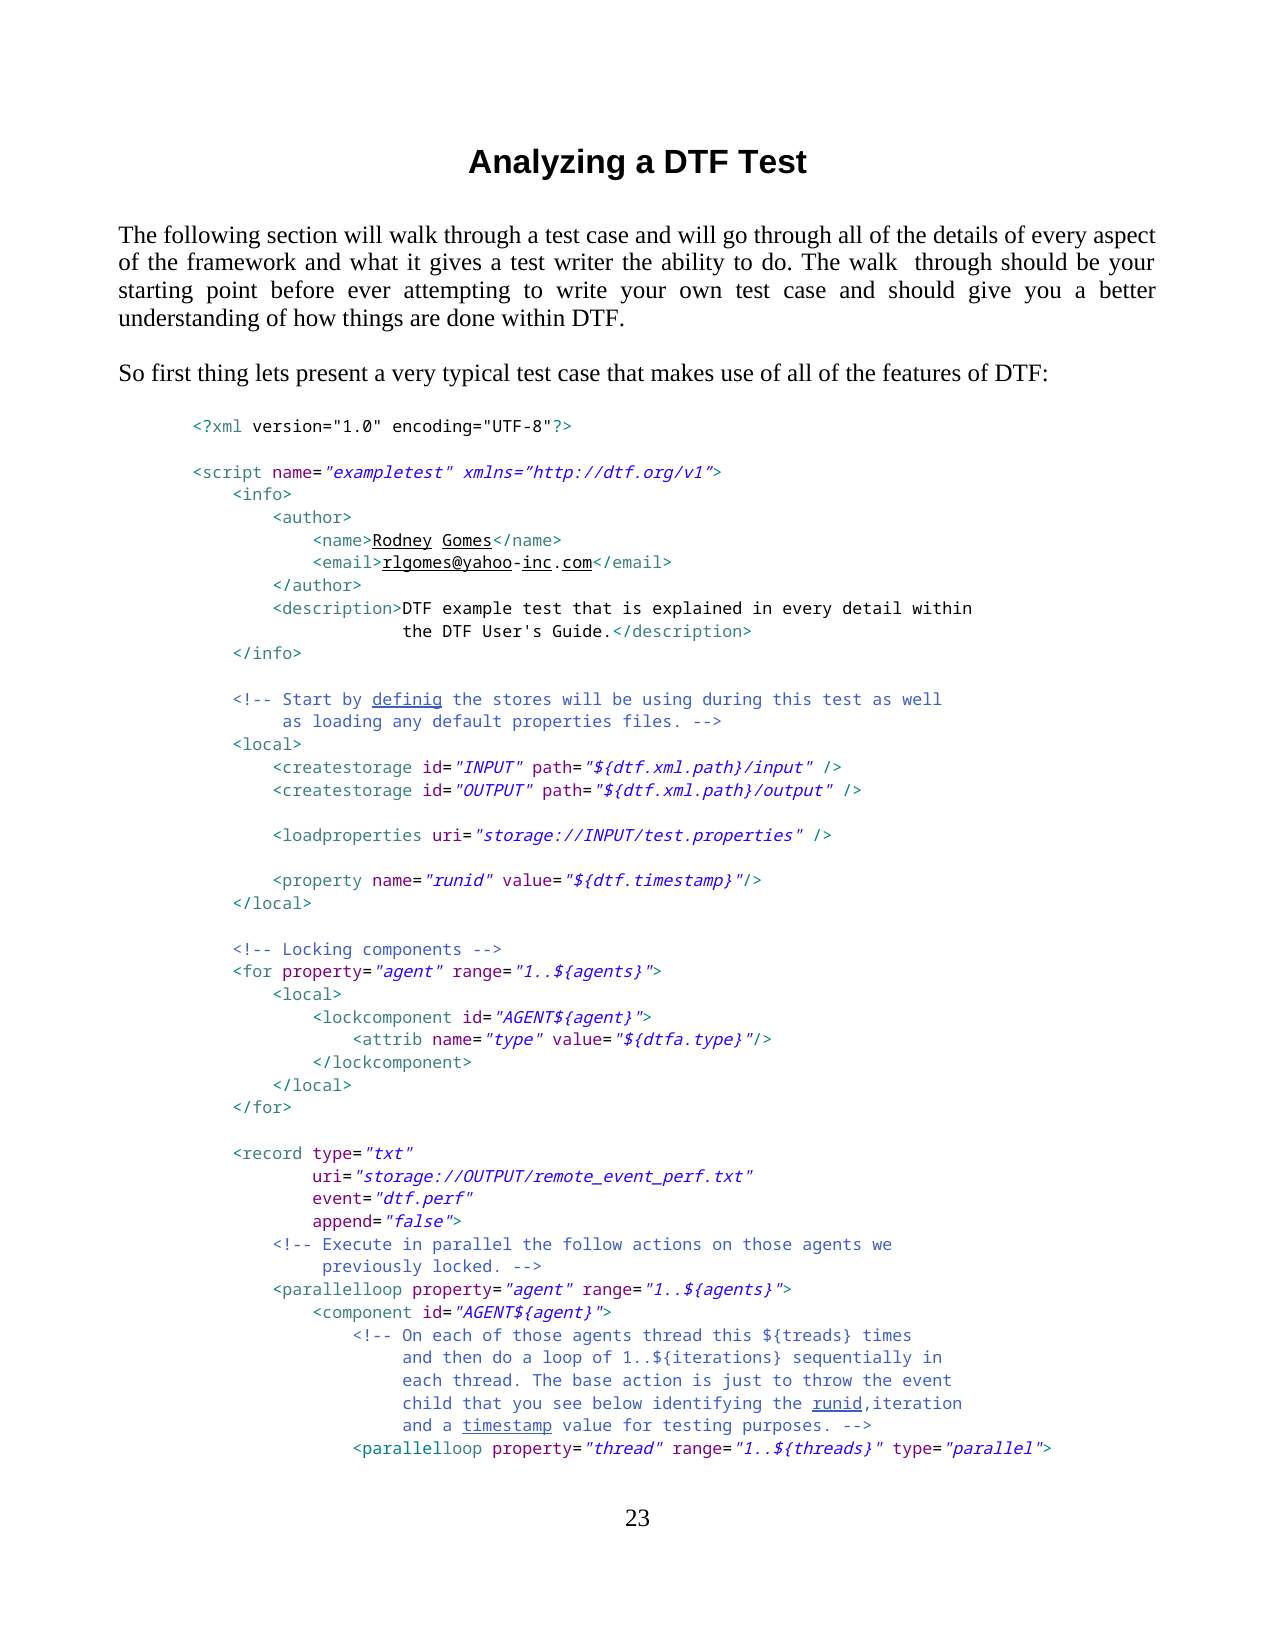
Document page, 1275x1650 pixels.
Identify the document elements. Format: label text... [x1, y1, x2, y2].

text as loading any default properties files. --> [192, 710, 1157, 733]
text and a timestamp value for testing purposes. --> [192, 1414, 1157, 1437]
text </local> [192, 1073, 1157, 1096]
text <info> [192, 483, 1157, 506]
text append="false"> [192, 1209, 1157, 1232]
text <createstorage id="OUTPUT" path="${dtf.xml.path}/output" /> [192, 778, 1157, 801]
text <component id="AGENT${agent}"> [192, 1300, 1157, 1323]
text the DTF User's Guide.</description> [192, 619, 1157, 642]
text </author> [192, 574, 1157, 596]
subtitle Analyzing a DTF Test [118, 143, 1157, 181]
text </lockcomponent> [192, 1051, 1157, 1073]
text uri="storage://OUTPUT/remote_event_perf.txt" [192, 1164, 1157, 1187]
text <lockcomponent id="AGENT${agent}"> [192, 1005, 1157, 1028]
text previously locked. --> [192, 1255, 1157, 1278]
text <for property="agent" range="1..${agents}"> [192, 960, 1157, 982]
text <loadproperties uri="storage://INPUT/test.properties" /> [192, 823, 1157, 846]
text <parallelloop property="agent" range="1..${agents}"> [192, 1278, 1157, 1300]
text <author> [192, 506, 1157, 528]
text <parallelloop property="thread" range="1..${threads}" type="parallel"> [192, 1437, 1157, 1459]
text <local> [192, 733, 1157, 755]
text <local> [192, 982, 1157, 1005]
text <!-- Start by definig the stores will be using during this test as well [192, 687, 1157, 710]
text <script name="exampletest" xmlns=”http://dtf.org/v1”> [192, 460, 1157, 483]
text <attrib name="type" value="${dtfa.type}"/> [192, 1028, 1157, 1051]
text <name>Rodney Gomes</name> [192, 528, 1157, 551]
text <!-- On each of those agents thread this ${treads} times [192, 1323, 1157, 1346]
text <?xml version="1.0" encoding="UTF-8"?> [192, 415, 1157, 437]
text So first thing lets present a very typical test case that makes use of all of the features of DTF: [118, 359, 1157, 387]
text and then do a loop of 1..${iterations} sequentially in [192, 1346, 1157, 1368]
text <record type="txt" [192, 1141, 1157, 1164]
text <description>DTF example test that is explained in every detail within [192, 596, 1157, 619]
text <!-- Execute in parallel the follow actions on those agents we [192, 1232, 1157, 1255]
text The following section will walk through a test case and will go through all of the details of every aspect of the framework and what it gives a test writer the ability to do. The walk through should be your starting point before ever attempting to write your own test case and should give you a better understanding of how things are done within DTF. [118, 221, 1157, 332]
text child that you see below identifying the runid,iteration [192, 1391, 1157, 1414]
text <!-- Locking components --> [192, 937, 1157, 960]
text each thread. The base action is just to throw the event [192, 1368, 1157, 1391]
text </local> [192, 892, 1157, 914]
text <property name="runid" value="${dtf.timestamp}"/> [192, 869, 1157, 892]
text <createstorage id="INPUT" path="${dtf.xml.path}/input" /> [192, 755, 1157, 778]
text </for> [192, 1096, 1157, 1119]
text </info> [192, 642, 1157, 664]
text <email>rlgomes@yahoo-inc.com</email> [192, 551, 1157, 574]
text event="dtf.perf" [192, 1187, 1157, 1209]
